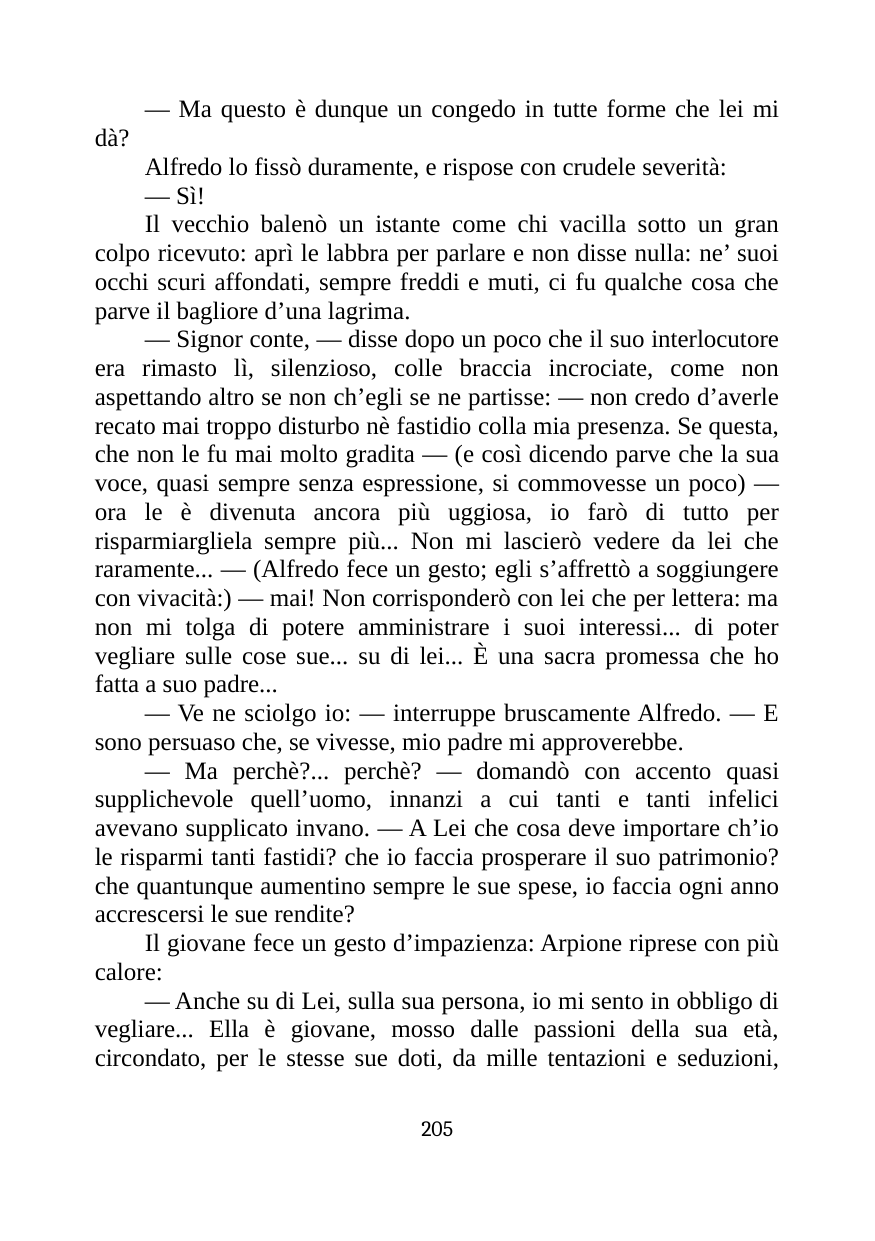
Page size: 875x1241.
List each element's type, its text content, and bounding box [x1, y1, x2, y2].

text — Sì! [94, 181, 779, 209]
text Il vecchio balenò un istante come chi vacilla sotto un gran colpo ricevuto: aprì le labbra per parlare e non disse nulla: ne’ suoi occhi scuri affondati, sempre freddi e muti, ci fu qualche cosa che parve il bagliore d’una lagrima. [94, 209, 779, 324]
text — Ve ne sciolgo io: — interruppe bruscamente Alfredo. — E sono persuaso che, se vivesse, mio padre mi approverebbe. [94, 698, 779, 756]
text Il giovane fece un gesto d’impazienza: Arpione riprese con più calore: [94, 928, 779, 986]
text — Ma questo è dunque un congedo in tutte forme che lei mi dà? [94, 94, 779, 152]
text — Ma perchè?... perchè? — domandò con accento quasi supplichevole quell’uomo, innanzi a cui tanti e tanti infelici avevano supplicato invano. — A Lei che cosa deve importare ch’io le risparmi tanti fastidi? che io faccia prosperare il suo patrimonio? che quantunque aumentino sempre le sue spese, io faccia ogni anno accrescersi le sue rendite? [94, 756, 779, 928]
text Alfredo lo fissò duramente, e rispose con crudele severità: [94, 152, 779, 181]
text — Anche su di Lei, sulla sua persona, io mi sento in obbligo di vegliare... Ella è giovane, mosso dalle passioni della sua età, circondato, per le stesse sue doti, da mille tentazioni e seduzioni, [94, 986, 779, 1072]
text — Signor conte, — disse dopo un poco che il suo interlocutore era rimasto lì, silenzioso, colle braccia incrociate, come non aspettando altro se non ch’egli se ne partisse: — non credo d’averle recato mai troppo disturbo nè fastidio colla mia presenza. Se questa, che non le fu mai molto gradita — (e così dicendo parve che la sua voce, quasi sempre senza espressione, si commovesse un poco) — ora le è divenuta ancora più uggiosa, io farò di tutto per risparmiargliela sempre più... Non mi lascierò vedere da lei che raramente... — (Alfredo fece un gesto; egli s’affrettò a soggiungere con vivacità:) — mai! Non corrisponderò con lei che per lettera: ma non mi tolga di potere amministrare i suoi interessi... di poter vegliare sulle cose sue... su di lei... È una sacra promessa che ho fatta a suo padre... [94, 324, 779, 698]
